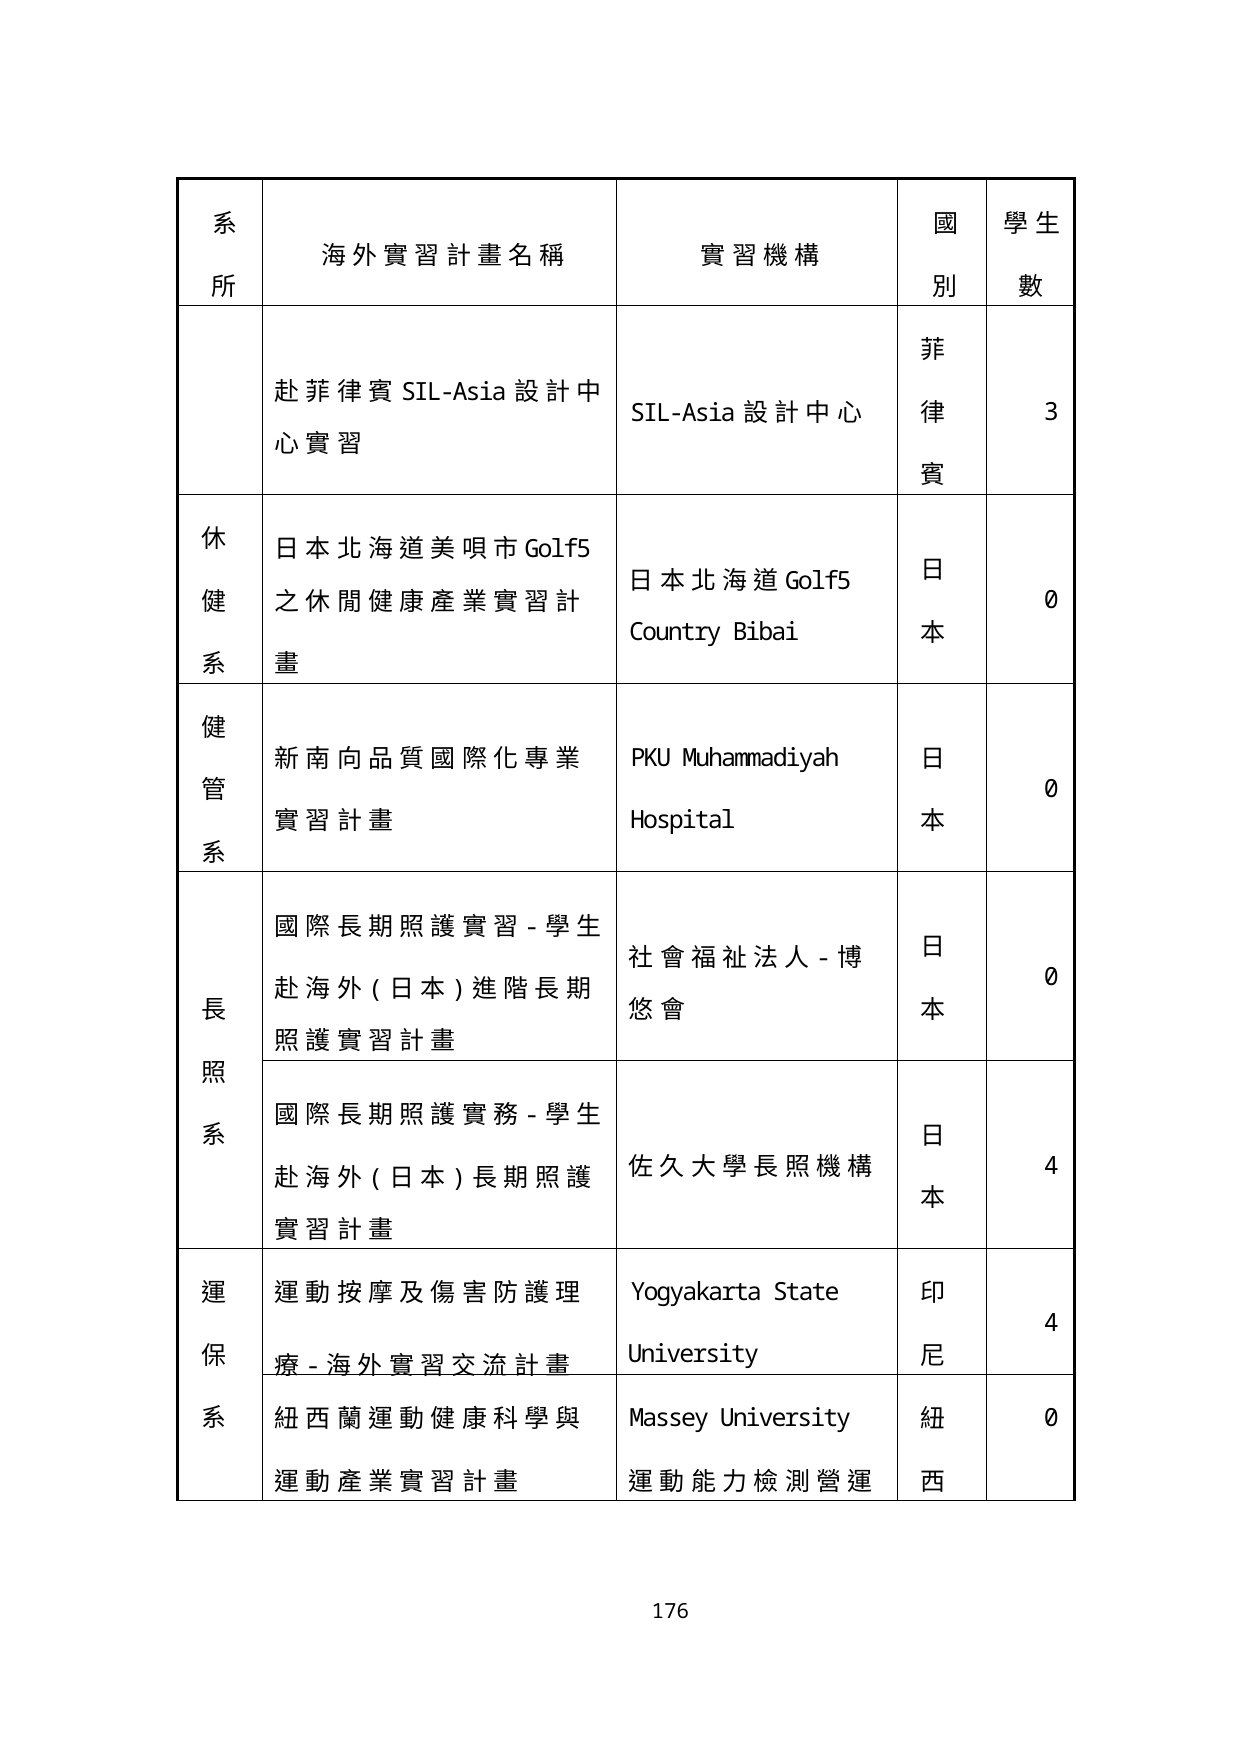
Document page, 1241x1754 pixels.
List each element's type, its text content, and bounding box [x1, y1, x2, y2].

table_cell SIL-Asia設計中心 [617, 306, 897, 494]
table_cell 日本 [898, 684, 986, 871]
table_cell 0 [987, 872, 1073, 1059]
table_cell 菲律賓 [898, 306, 986, 494]
table_cell Yogyakarta State University [617, 1249, 897, 1374]
table_cell 0 [987, 1375, 1073, 1500]
table_header 國別 [898, 180, 986, 305]
table_cell 日本 [898, 495, 986, 682]
table_cell 0 [987, 495, 1073, 682]
table_cell 3 [987, 306, 1073, 494]
table_cell Massey University 運動能力檢測營運 [617, 1375, 897, 1500]
table_cell 國際長期照護實習-學生赴海外(日本)進階長期照護實習計畫 [263, 872, 616, 1059]
table_cell 國際長期照護實務-學生赴海外(日本)長期照護實習計畫 [263, 1061, 616, 1248]
table_cell 日本北海道Golf5 Country Bibai [617, 495, 897, 682]
table_cell 日本北海道美唄市Golf5之休閒健康產業實習計畫 [263, 495, 616, 682]
table_cell 0 [987, 684, 1073, 871]
table_cell 健管系 [179, 684, 262, 871]
table_cell [179, 306, 262, 494]
table_cell 社會福祉法人-博悠會 [617, 872, 897, 1059]
table_cell 4 [987, 1061, 1073, 1248]
table_header 系所 [179, 180, 262, 305]
table_cell 赴菲律賓SIL-Asia設計中心實習 [263, 306, 616, 494]
table_cell 休健系 [179, 495, 262, 682]
table_cell 日本 [898, 1061, 986, 1248]
table_cell 佐久大學長照機構 [617, 1061, 897, 1248]
table_cell 運保系 [179, 1249, 262, 1500]
table_header 海外實習計畫名稱 [263, 180, 616, 305]
table_cell 印尼 [898, 1249, 986, 1374]
table_cell PKU Muhammadiyah Hospital [617, 684, 897, 871]
table_cell 紐西蘭運動健康科學與運動產業實習計畫 [263, 1375, 616, 1500]
table_cell 新南向品質國際化專業實習計畫 [263, 684, 616, 871]
table_cell 日本 [898, 872, 986, 1059]
table_cell 紐西 [898, 1375, 986, 1500]
table_cell 運動按摩及傷害防護理療-海外實習交流計畫 [263, 1249, 616, 1374]
table_cell 長照系 [179, 872, 262, 1248]
table_header 實習機構 [617, 180, 897, 305]
table_header 學生數 [987, 180, 1073, 305]
table_cell 4 [987, 1249, 1073, 1374]
